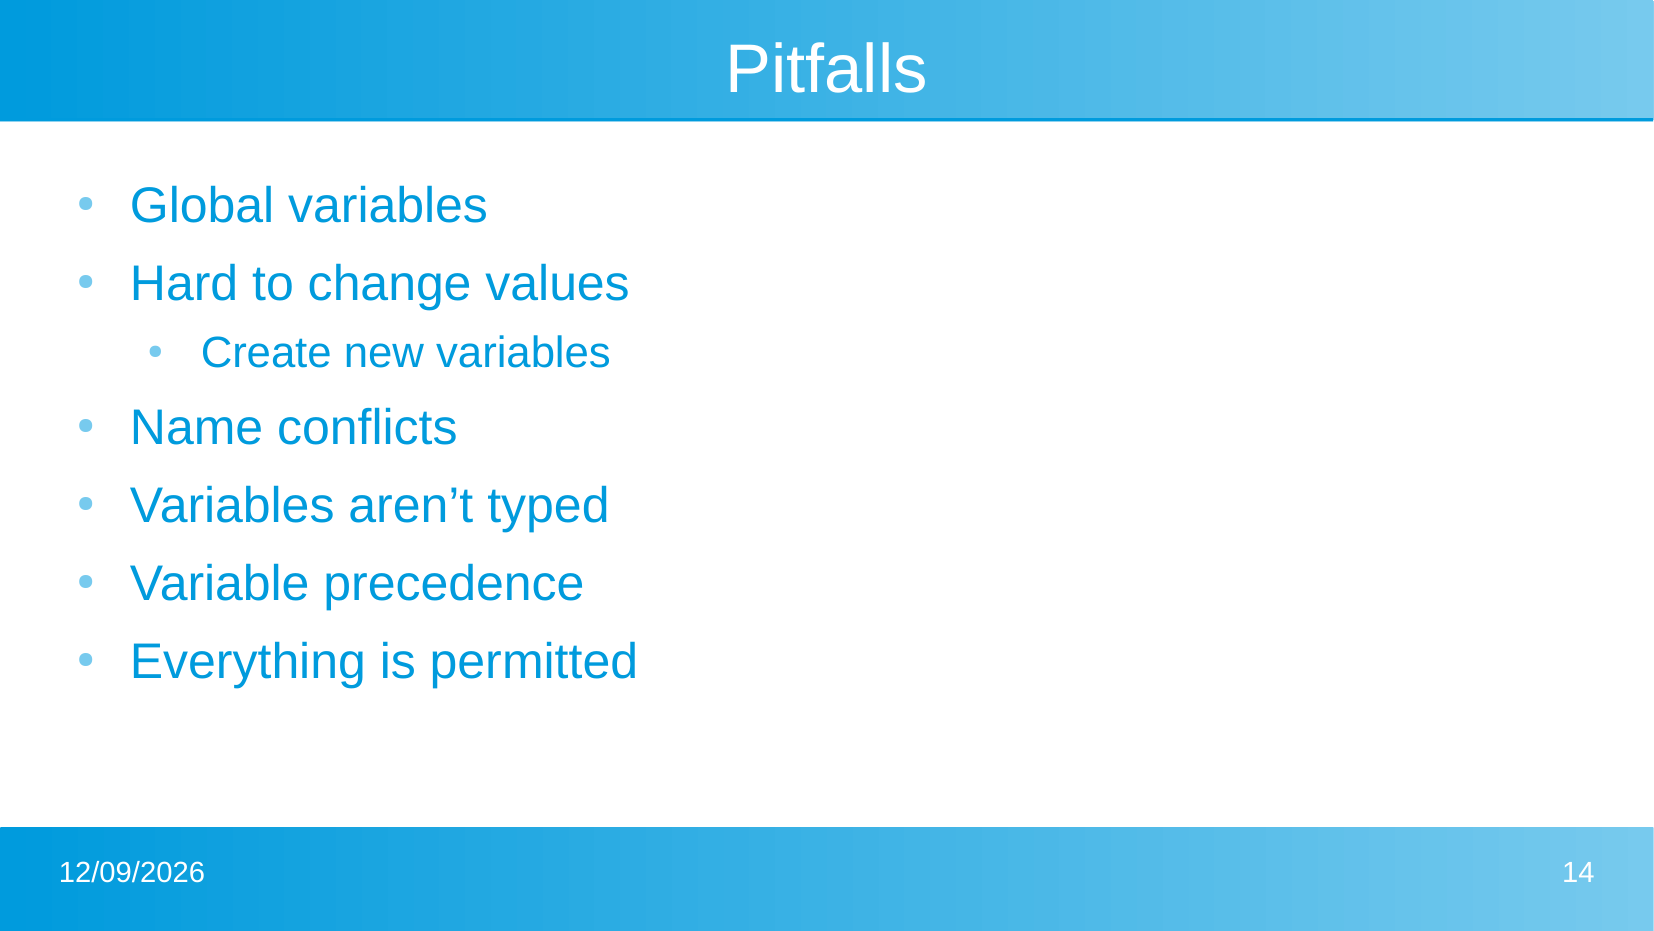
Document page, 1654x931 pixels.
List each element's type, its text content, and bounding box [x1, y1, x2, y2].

title Pitfalls [59, 29, 1595, 108]
list Global variables Hard to change values Create new variables Name conflicts Variables aren’t typed Variable precedence Everything is permitted [59, 177, 1595, 768]
